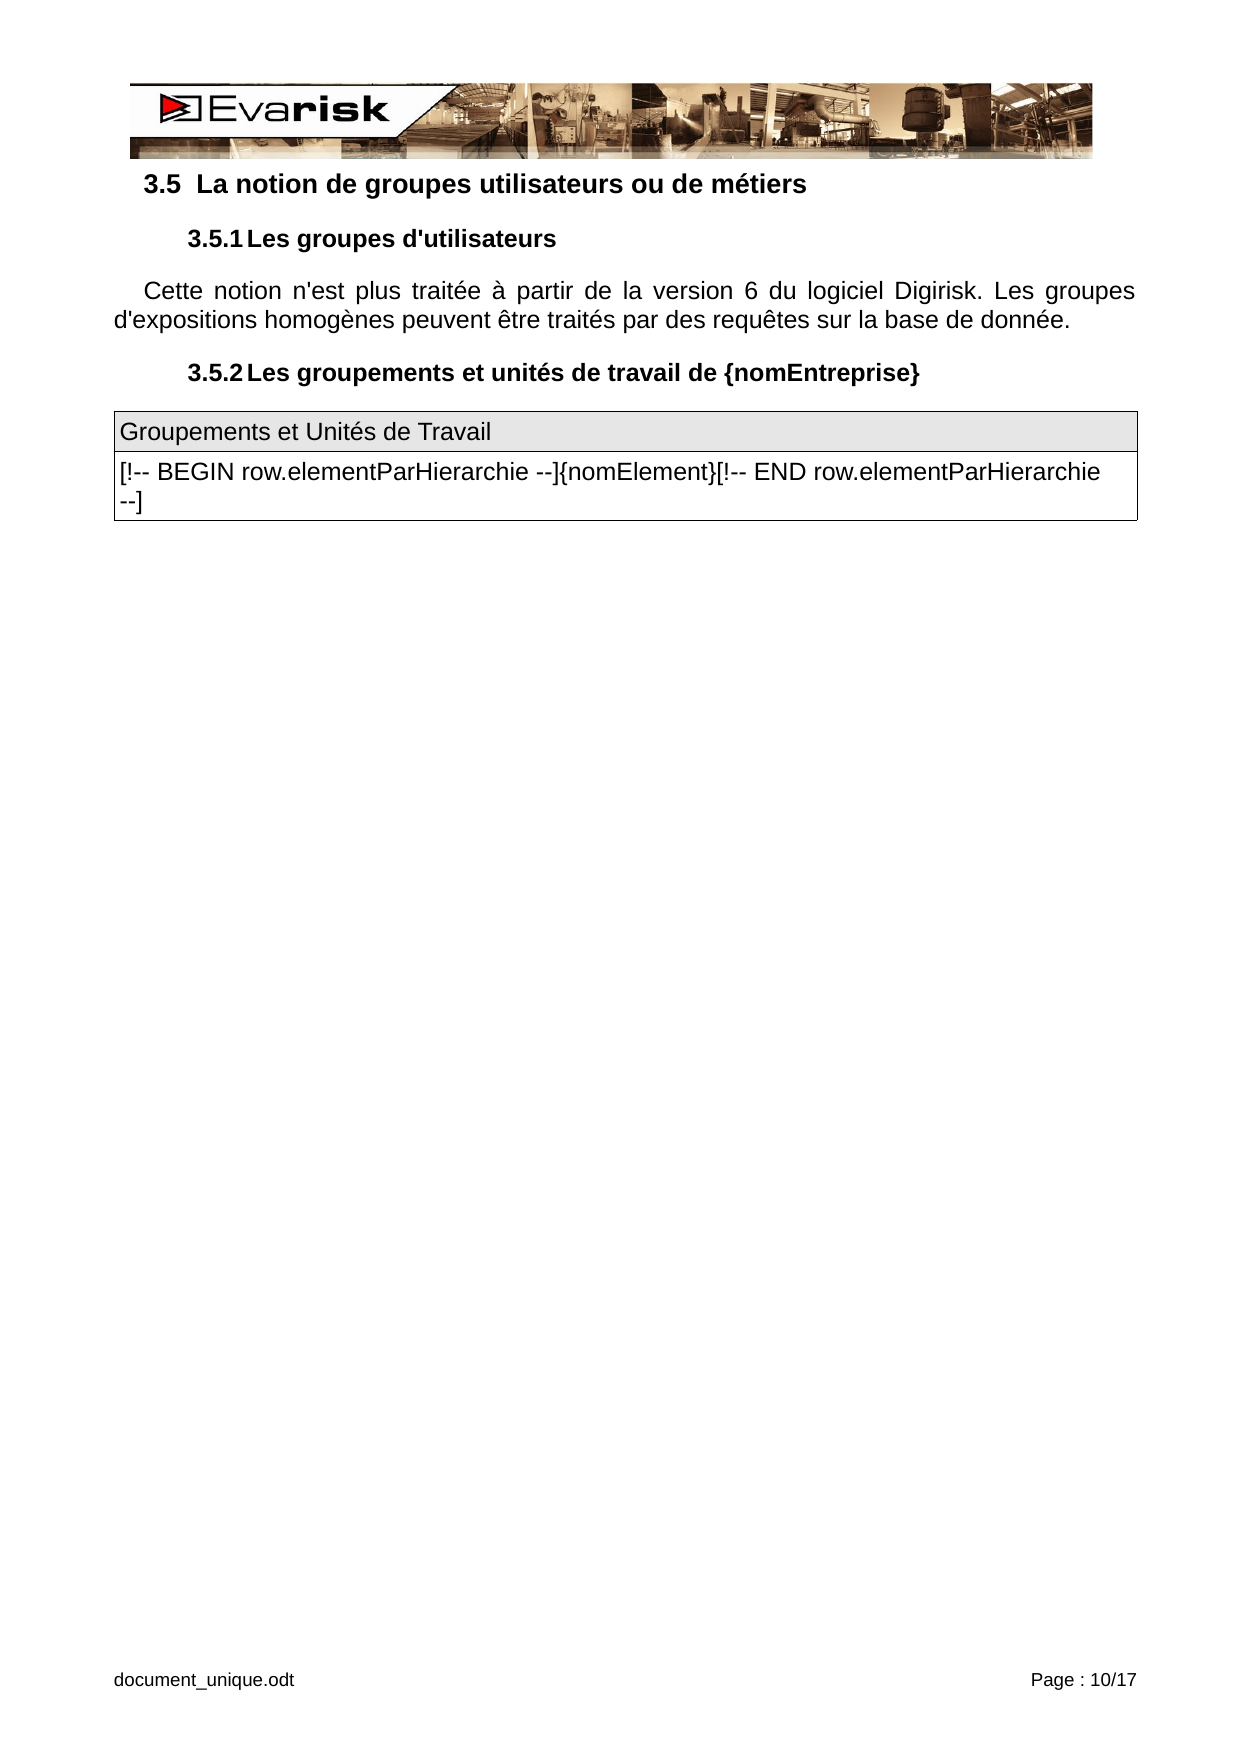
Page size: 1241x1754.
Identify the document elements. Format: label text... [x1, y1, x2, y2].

subtitle La notion de groupes utilisateurs ou de métiers [143, 168, 1137, 199]
table_header Groupements et Unités de Travail [115, 412, 1137, 451]
text Cette notion n'est plus traitée à partir de la version 6 du logiciel Digirisk. Les groupes d'expositions homogènes peuvent être traités par des requêtes sur la base de donnée. [114, 276, 1137, 333]
subtitle Les groupements et unités de travail de {nomEntreprise} [187, 358, 1137, 387]
table_cell [!-- BEGIN row.elementParHierarchie --]{nomElement}[!-- END row.elementParHierarchie --] [115, 452, 1137, 520]
subtitle Les groupes d'utilisateurs [187, 224, 1137, 252]
